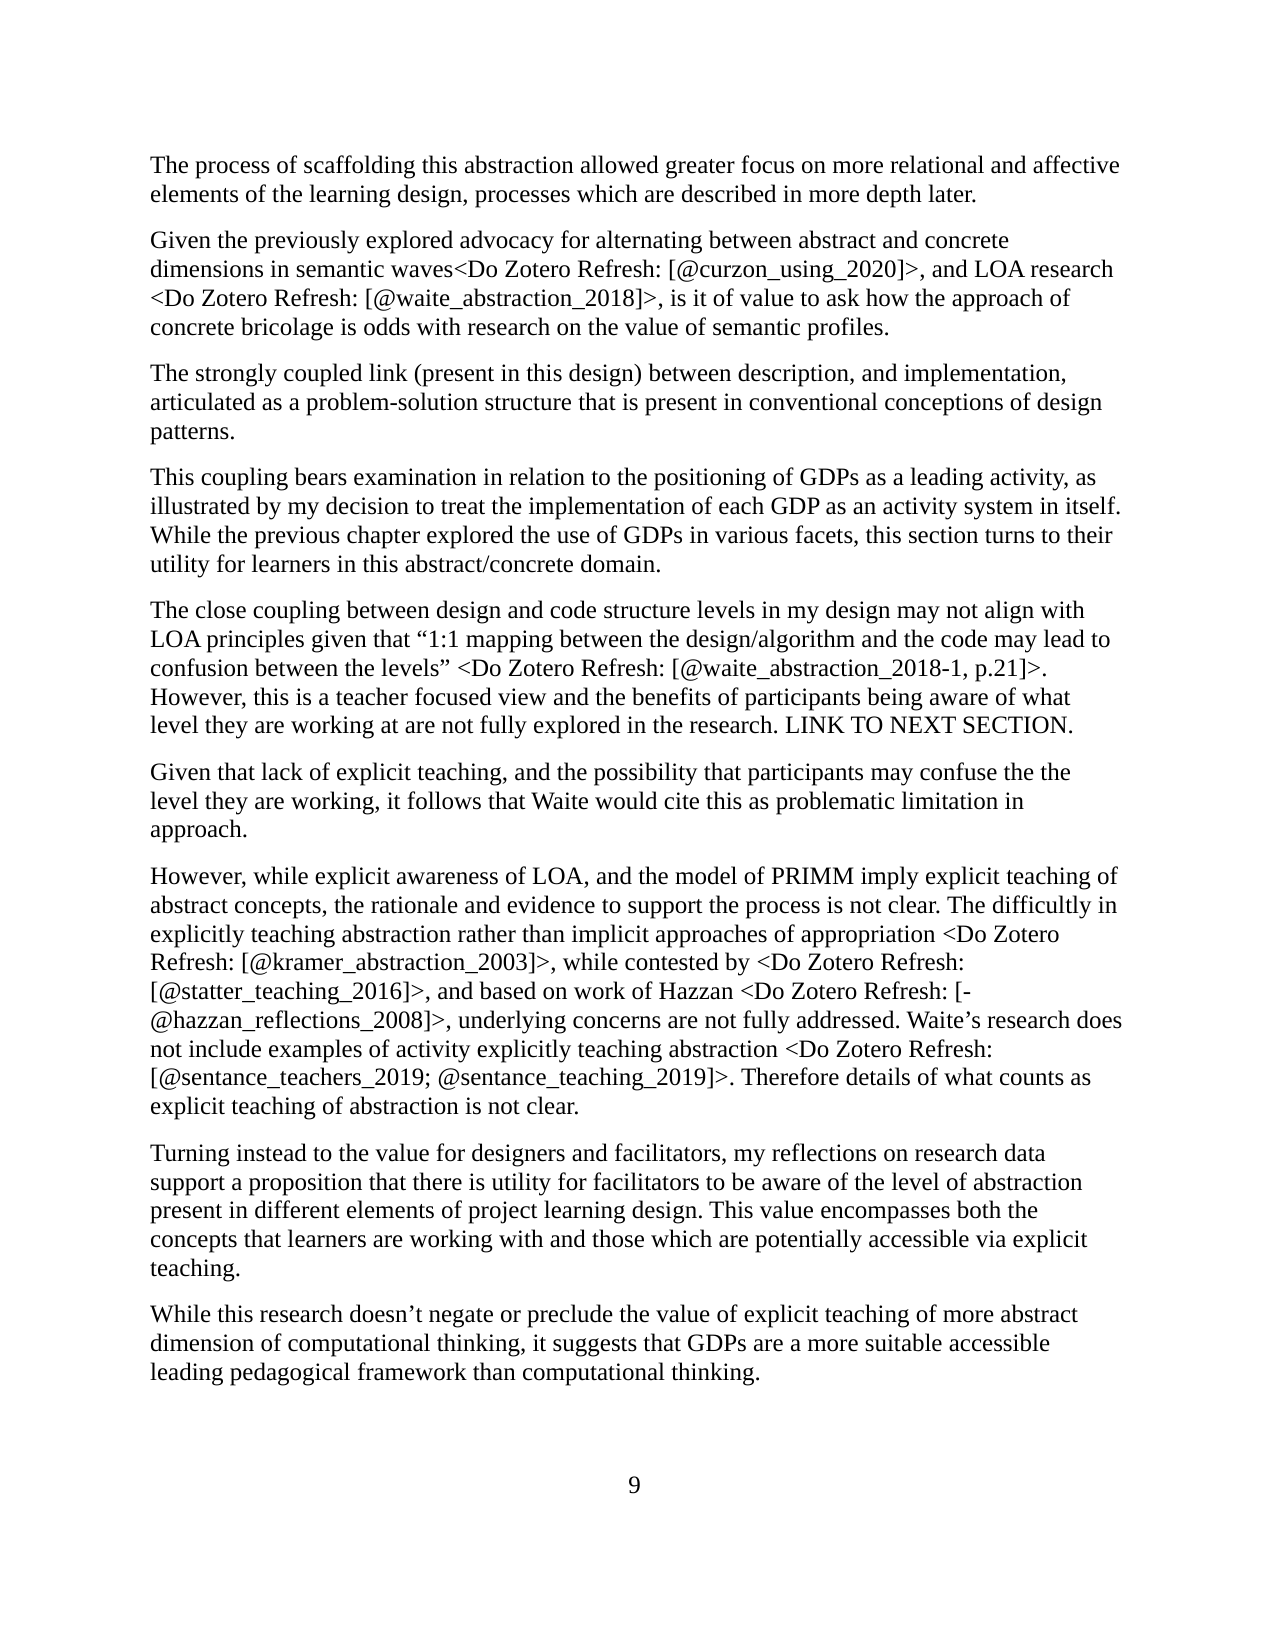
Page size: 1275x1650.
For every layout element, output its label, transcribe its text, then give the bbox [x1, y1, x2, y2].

text The process of scaffolding this abstraction allowed greater focus on more relational and affective elements of the learning design, processes which are described in more depth later. [150, 150, 1125, 207]
text While this research doesn’t negate or preclude the value of explicit teaching of more abstract dimension of computational thinking, it suggests that GDPs are a more suitable accessible leading pedagogical framework than computational thinking. [150, 1299, 1125, 1386]
text The close coupling between design and code structure levels in my design may not align with LOA principles given that “1:1 mapping between the design/algorithm and the code may lead to confusion between the levels” <Do Zotero Refresh: [@waite_abstraction_2018-1, p.21]>. However, this is a teacher focused view and the benefits of participants being aware of what level they are working at are not fully explored in the research. LINK TO NEXT SECTION. [150, 595, 1125, 739]
text The strongly coupled link (present in this design) between description, and implementation, articulated as a problem-solution structure that is present in conventional conceptions of design patterns. [150, 358, 1125, 444]
text Given that lack of explicit teaching, and the possibility that participants may confuse the the level they are working, it follows that Waite would cite this as problematic limitation in approach. [150, 757, 1125, 843]
text Given the previously explored advocacy for alternating between abstract and concrete dimensions in semantic waves<Do Zotero Refresh: [@curzon_using_2020]>, and LOA research <Do Zotero Refresh: [@waite_abstraction_2018]>, is it of value to ask how the approach of concrete bricolage is odds with research on the value of semantic profiles. [150, 225, 1125, 340]
text This coupling bears examination in relation to the positioning of GDPs as a leading activity, as illustrated by my decision to treat the implementation of each GDP as an activity system in itself. While the previous chapter explored the use of GDPs in various facets, this section turns to their utility for learners in this abstract/concrete domain. [150, 462, 1125, 577]
text Turning instead to the value for designers and facilitators, my reflections on research data support a proposition that there is utility for facilitators to be aware of the level of abstraction present in different elements of project learning design. This value encompasses both the concepts that learners are working with and those which are potentially accessible via explicit teaching. [150, 1138, 1125, 1282]
text However, while explicit awareness of LOA, and the model of PRIMM imply explicit teaching of abstract concepts, the rationale and evidence to support the process is not clear. The difficultly in explicitly teaching abstraction rather than implicit approaches of appropriation <Do Zotero Refresh: [@kramer_abstraction_2003]>, while contested by <Do Zotero Refresh: [@statter_teaching_2016]>, and based on work of Hazzan <Do Zotero Refresh: [-@hazzan_reflections_2008]>, underlying concerns are not fully addressed. Waite’s research does not include examples of activity explicitly teaching abstraction <Do Zotero Refresh: [@sentance_teachers_2019; @sentance_teaching_2019]>. Therefore details of what counts as explicit teaching of abstraction is not clear. [150, 861, 1125, 1120]
